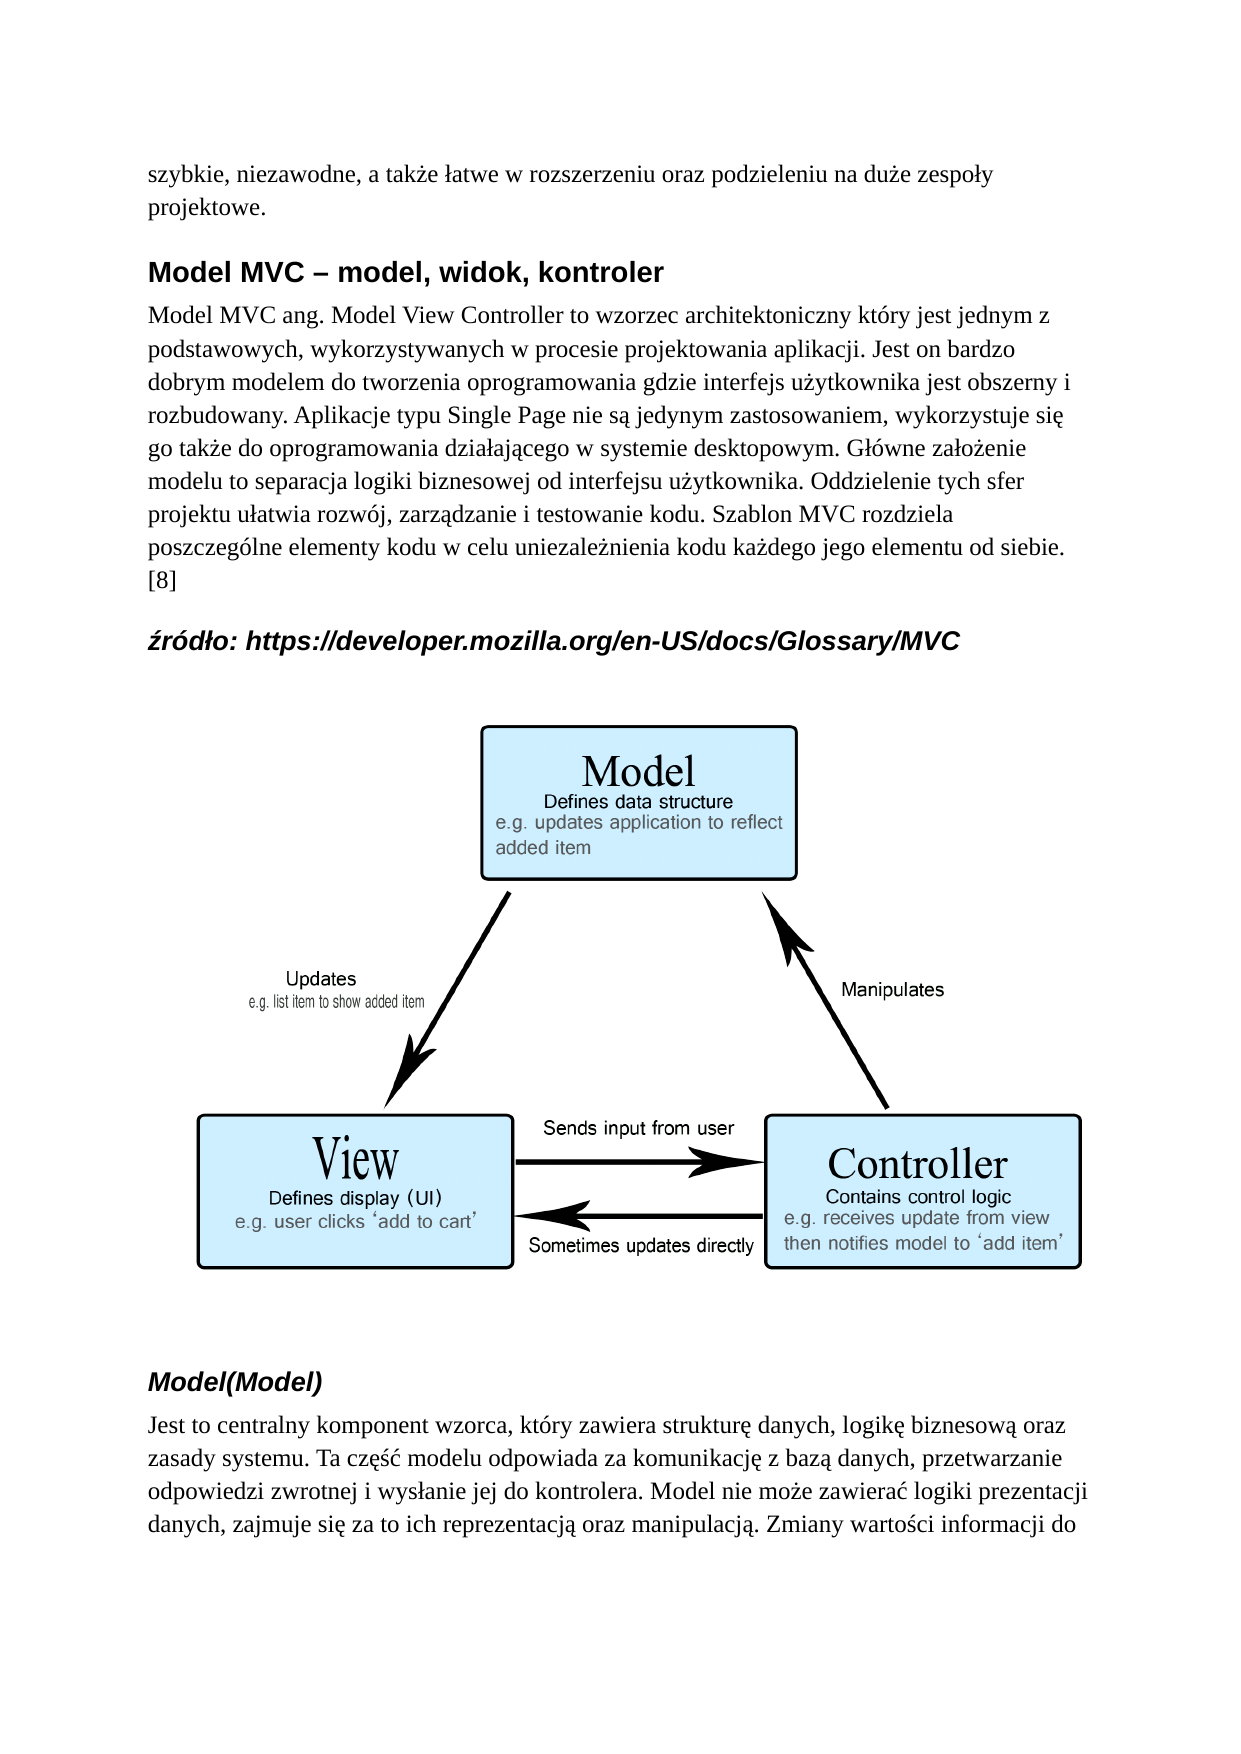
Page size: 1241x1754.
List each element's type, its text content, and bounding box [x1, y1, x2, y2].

picture [166, 657, 1112, 1366]
text Model MVC ang. Model View Controller to wzorzec architektoniczny który jest jednym z podstawowych, wykorzystywanych w procesie projektowania aplikacji. Jest on bardzo dobrym modelem do tworzenia oprogramowania gdzie interfejs użytkownika jest obszerny i rozbudowany. Aplikacje typu Single Page nie są jedynym zastosowaniem, wykorzystuje się go także do oprogramowania działającego w systemie desktopowym. Główne założenie modelu to separacja logiki biznesowej od interfejsu użytkownika. Oddzielenie tych sfer projektu ułatwia rozwój, zarządzanie i testowanie kodu. Szablon MVC rozdziela poszczególne elementy kodu w celu uniezależnienia kodu każdego jego elementu od siebie.[8] [148, 301, 1092, 593]
subtitle źródło: https://developer.mozilla.org/en-US/docs/Glossary/MVC [148, 625, 1092, 656]
text szybkie, niezawodne, a także łatwe w rozszerzeniu oraz podzieleniu na duże zespoły projektowe. [148, 159, 1092, 221]
text Jest to centralny komponent wzorca, który zawiera strukturę danych, logikę biznesową oraz zasady systemu. Ta część modelu odpowiada za komunikację z bazą danych, przetwarzanie odpowiedzi zwrotnej i wysłanie jej do kontrolera. Model nie może zawierać logiki prezentacji danych, zajmuje się za to ich reprezentacją oraz manipulacją. Zmiany wartości informacji do [148, 1410, 1092, 1538]
subtitle Model(Model) [148, 1366, 1092, 1397]
subtitle Model MVC – model, widok, kontroler [148, 254, 1092, 288]
